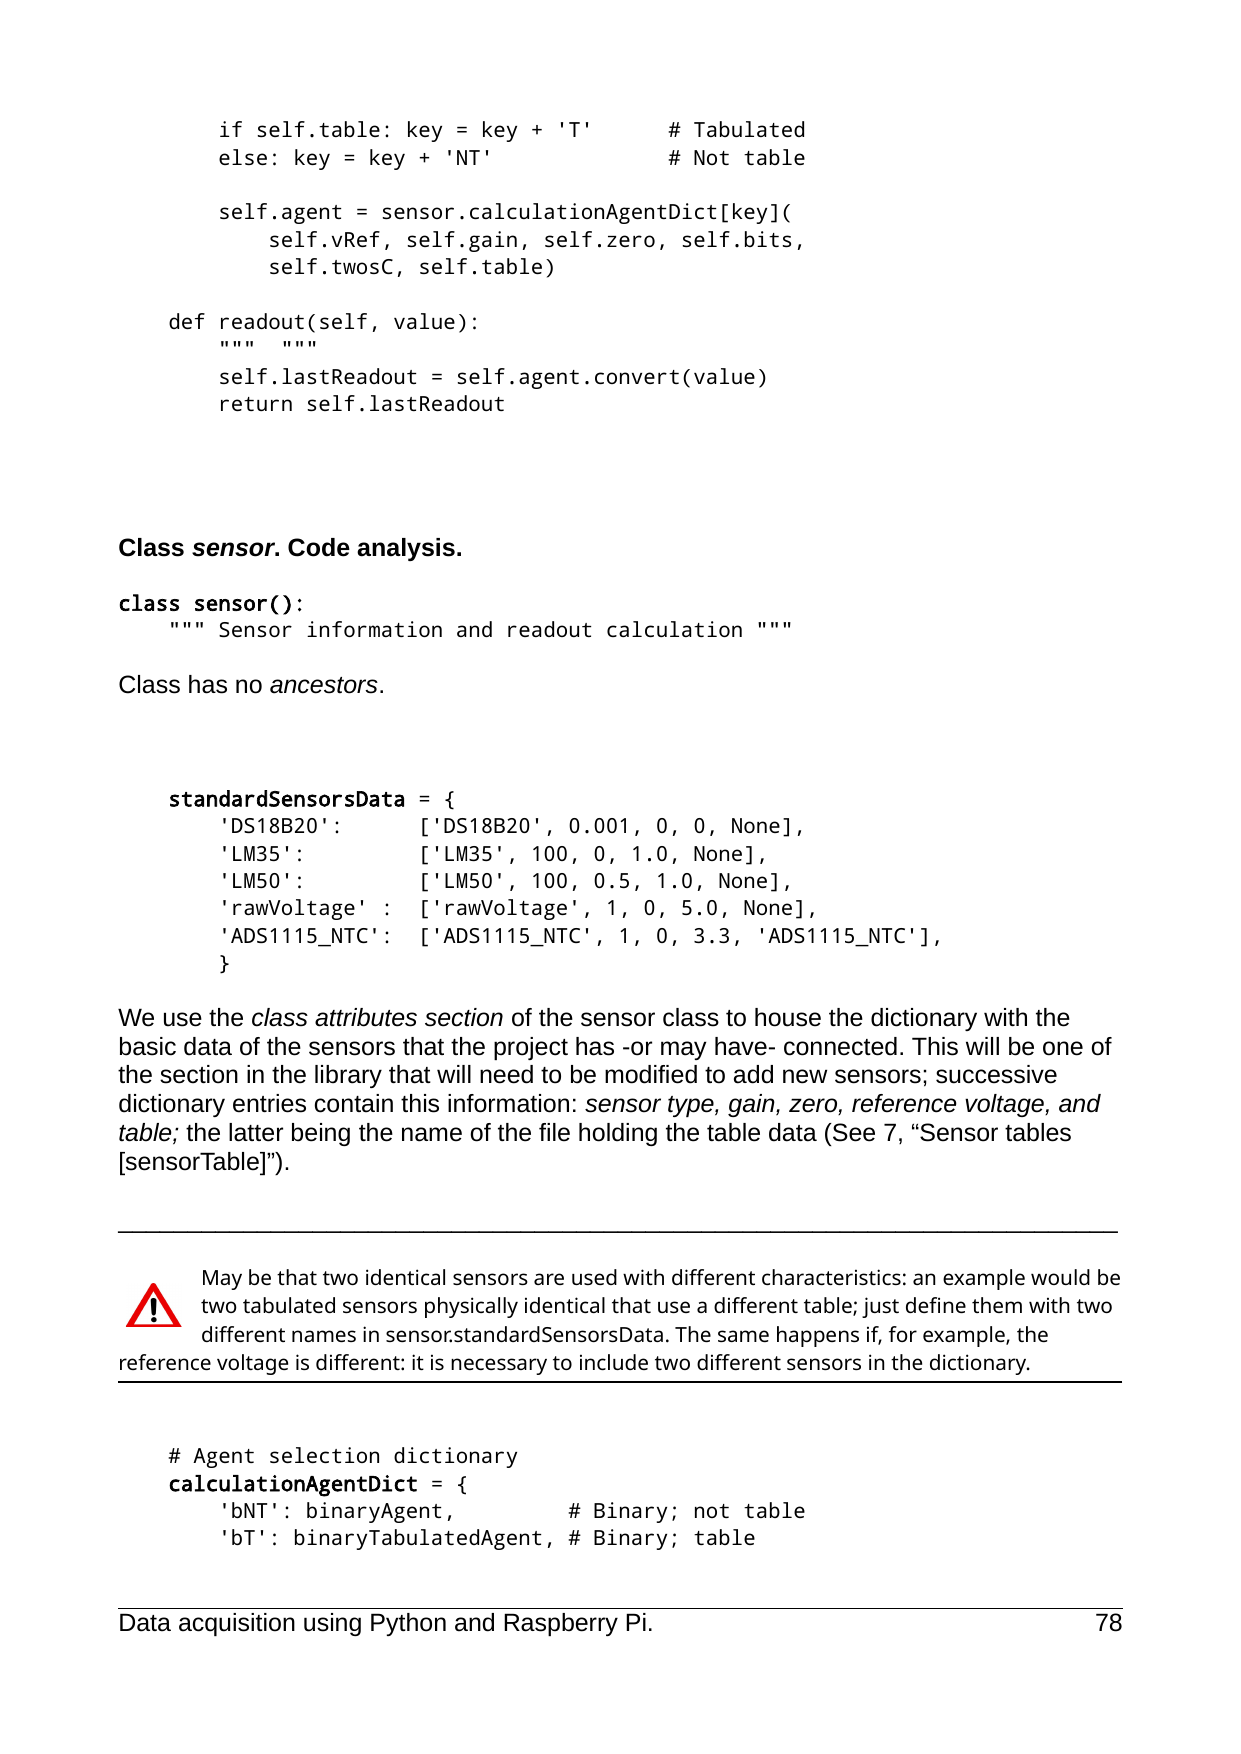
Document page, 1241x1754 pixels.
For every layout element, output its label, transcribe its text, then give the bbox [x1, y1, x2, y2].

text return self.lastReadout [118, 392, 1122, 416]
text 'bNT': binaryAgent, # Binary; not table [118, 1499, 1122, 1523]
text self.vRef, self.gain, self.zero, self.bits, [118, 228, 1122, 252]
picture [125, 1283, 182, 1327]
text if self.table: key = key + 'T' # Tabulated [118, 118, 1122, 142]
text Class sensor. Code analysis. [118, 533, 1122, 562]
text We use the class attributes section of the sensor class to house the dictionary with the basic data of the sensors that the project has -or may have- connected. This will be one of the section in the library that will need to be modified to add new sensors; successive dictionary entries contain this information: sensor type, gain, zero, reference voltage, and table; the latter being the name of the file holding the table data (See 7, “Sensor tables [sensorTable]”). [118, 1003, 1122, 1175]
text def readout(self, value): [118, 310, 1122, 334]
text calculationAgentDict = { [118, 1472, 1122, 1496]
text Class has no ancestors. [118, 670, 1122, 699]
text 'DS18B20': ['DS18B20', 0.001, 0, 0, None], [118, 814, 1122, 838]
text """ Sensor information and readout calculation """ [118, 618, 1122, 643]
text self.twosC, self.table) [118, 255, 1122, 279]
text standardSensorsData = { [118, 787, 1122, 811]
text } [118, 951, 1122, 976]
text # Agent selection dictionary [118, 1444, 1122, 1469]
text """ """ [118, 337, 1122, 362]
text class sensor(): [118, 591, 1122, 616]
text 'rawVoltage' : ['rawVoltage', 1, 0, 5.0, None], [118, 896, 1122, 921]
text May be that two identical sensors are used with different characteristics: an example would be two tabulated sensors physically identical that use a different table; just define them with two different names in sensor.standardSensorsData. The same happens if, for example, the reference voltage is different: it is necessary to include two different sensors in the dictionary. [118, 1263, 1122, 1381]
text else: key = key + 'NT' # Not table [118, 146, 1122, 170]
text self.agent = sensor.calculationAgentDict[key]( [118, 200, 1122, 225]
text 'LM50': ['LM50', 100, 0.5, 1.0, None], [118, 869, 1122, 893]
text 'LM35': ['LM35', 100, 0, 1.0, None], [118, 842, 1122, 866]
text 'ADS1115_NTC': ['ADS1115_NTC', 1, 0, 3.3, 'ADS1115_NTC'], [118, 924, 1122, 948]
text self.lastReadout = self.agent.convert(value) [118, 365, 1122, 389]
text ________________________________________________________________________ [118, 1205, 1122, 1234]
text 'bT': binaryTabulatedAgent, # Binary; table [118, 1526, 1122, 1551]
